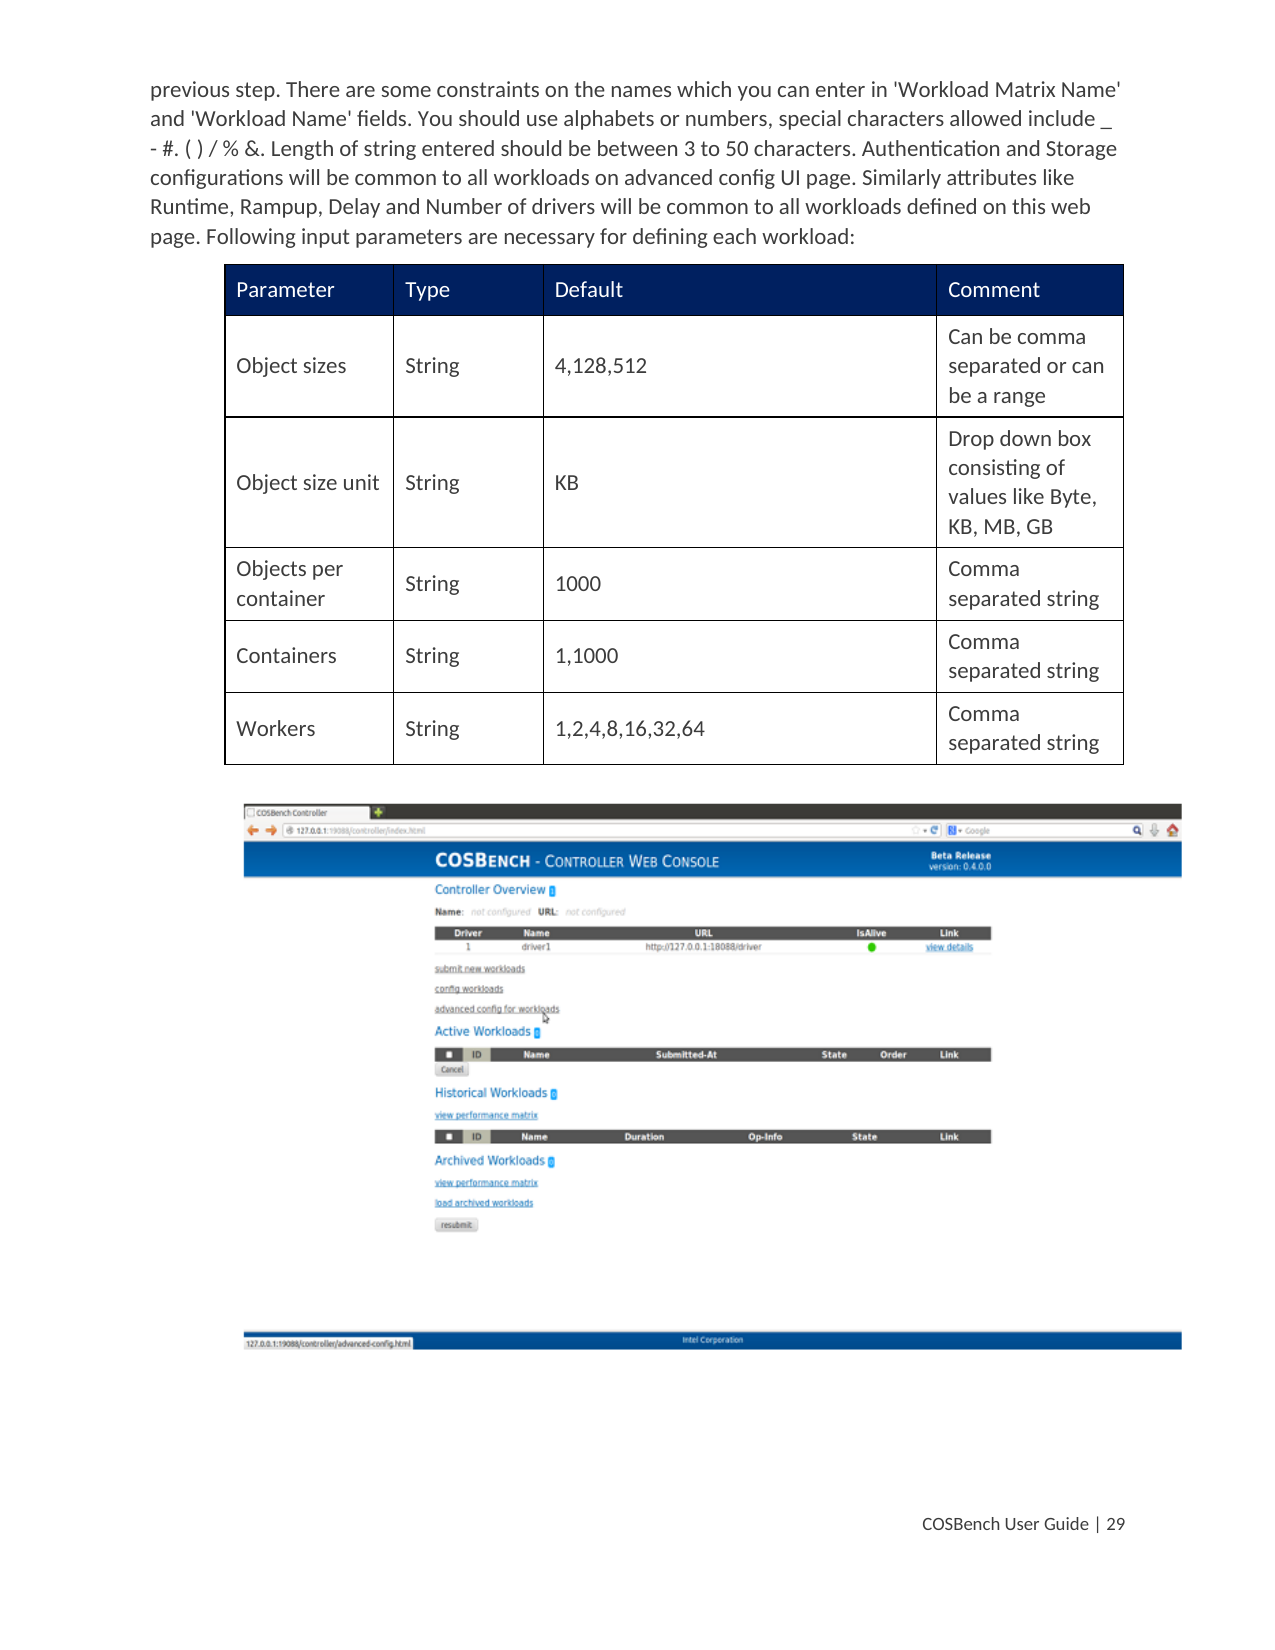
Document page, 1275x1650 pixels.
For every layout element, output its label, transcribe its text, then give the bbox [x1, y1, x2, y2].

table_cell Drop down box consisting of values like Byte, KB, MB, GB [937, 418, 1123, 547]
table_cell 1000 [544, 548, 936, 619]
table_cell String [394, 418, 543, 547]
text previous step. There are some constraints on the names which you can enter in 'Workload Matrix Name' and 'Workload Name' fields. You should use alphabets or numbers, special characters allowed include _ - #. ( ) / % &. Length of string entered should be between 3 to 50 characters. Authentication and Storage configurations will be common to all workloads on advanced config UI page. Similarly attributes like Runtime, Rampup, Delay and Number of drivers will be common to all workloads defined on this web page. Following input parameters are necessary for defining each workload: [150, 75, 1125, 250]
table_header Default [544, 265, 936, 315]
table_cell Comma separated string [937, 621, 1123, 692]
table_cell Comma separated string [937, 548, 1123, 619]
table_cell KB [544, 418, 936, 547]
table_cell Object sizes [226, 316, 393, 416]
table_cell 1,1000 [544, 621, 936, 692]
table_cell 4,128,512 [544, 316, 936, 416]
table_header Type [394, 265, 543, 315]
table_header Parameter [226, 265, 393, 315]
table_cell Objects per container [226, 548, 393, 619]
table_cell Can be comma separated or can be a range [937, 316, 1123, 416]
table_cell Object size unit [226, 418, 393, 547]
table_cell Containers [226, 621, 393, 692]
table_cell Comma separated string [937, 693, 1123, 764]
table_cell String [394, 548, 543, 619]
table_cell String [394, 621, 543, 692]
table_cell 1,2,4,8,16,32,64 [544, 693, 936, 764]
table_cell String [394, 316, 543, 416]
table_header Comment [937, 265, 1123, 315]
table_cell String [394, 693, 543, 764]
table_cell Workers [226, 693, 393, 764]
